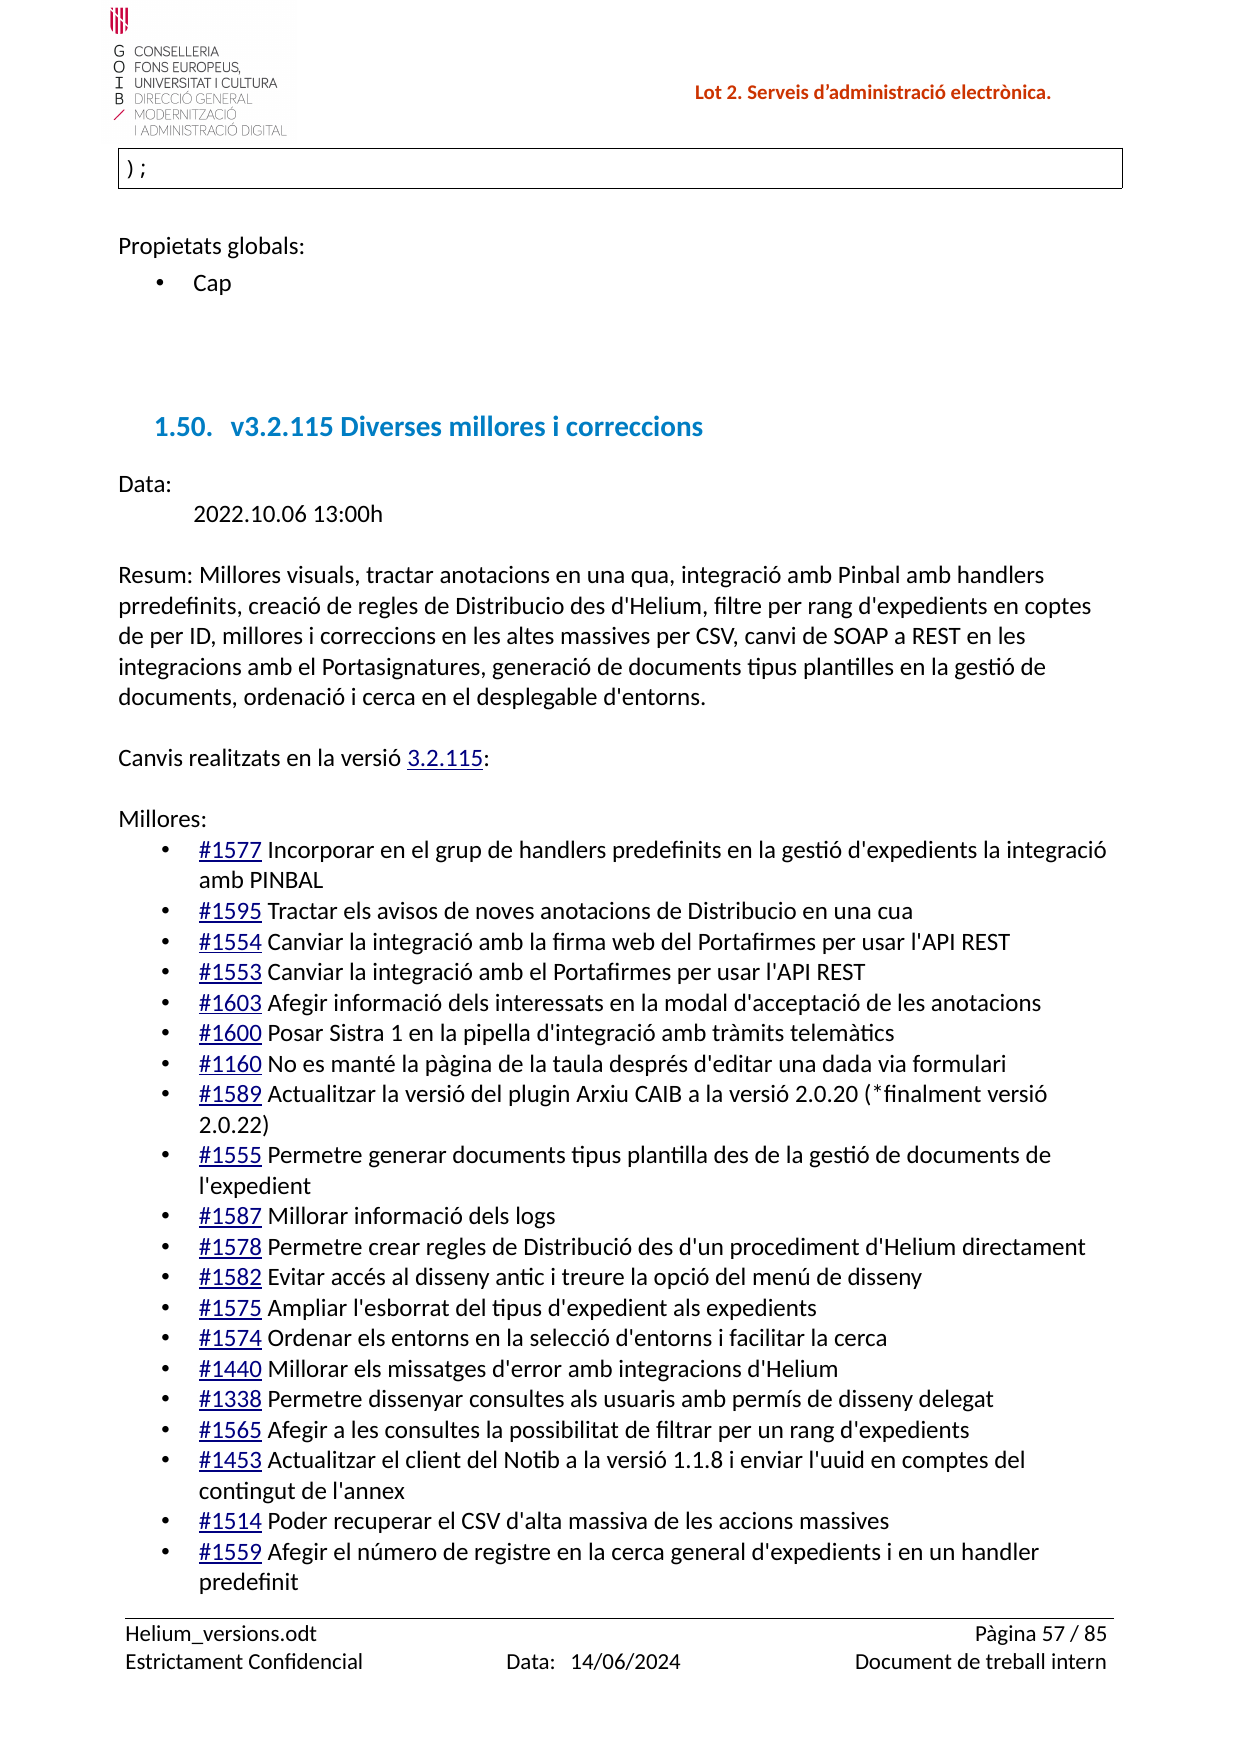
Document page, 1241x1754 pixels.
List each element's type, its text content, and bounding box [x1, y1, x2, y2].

list #1559 Afegir el número de registre en la cerca general d'expedients i en un handler predefinit [161, 1536, 1122, 1597]
list #1453 Actualitzar el client del Notib a la versió 1.1.8 i enviar l'uuid en comptes del contingut de l'annex [161, 1444, 1122, 1506]
list #1553 Canviar la integració amb el Portafirmes per usar l'API REST [161, 956, 1122, 987]
table_header ); [119, 149, 1122, 188]
list #1578 Permetre crear regles de Distribució des d'un procediment d'Helium directament [161, 1231, 1122, 1261]
list #1554 Canviar la integració amb la firma web del Portafirmes per usar l'API REST [161, 926, 1122, 956]
text Resum: Millores visuals, tractar anotacions en una qua, integració amb Pinbal amb handlers prredefinits, creació de regles de Distribucio des d'Helium, filtre per rang d'expedients en coptes de per ID, millores i correccions en les altes massives per CSV, canvi de SOAP a REST en les integracions amb el Portasignatures, generació de documents tipus plantilles en la gestió de documents, ordenació i cerca en el desplegable d'entorns. [118, 559, 1122, 712]
list #1587 Millorar informació dels logs [161, 1200, 1122, 1231]
picture [100, 0, 297, 144]
text Canvis realitzats en la versió 3.2.115: [118, 742, 1122, 773]
list #1600 Posar Sistra 1 en la pipella d'integració amb tràmits telemàtics [161, 1017, 1122, 1048]
text Millores: [118, 803, 1122, 834]
list #1574 Ordenar els entorns en la selecció d'entorns i facilitar la cerca [161, 1322, 1122, 1353]
list #1582 Evitar accés al disseny antic i treure la opció del menú de disseny [161, 1261, 1122, 1292]
list Cap [156, 267, 1122, 297]
list #1589 Actualitzar la versió del plugin Arxiu CAIB a la versió 2.0.20 (*finalment versió 2.0.22) [161, 1078, 1122, 1139]
list #1514 Poder recuperar el CSV d'alta massiva de les accions massives [161, 1506, 1122, 1536]
list #1440 Millorar els missatges d'error amb integracions d'Helium [161, 1353, 1122, 1383]
list #1555 Permetre generar documents tipus plantilla des de la gestió de documents de l'expedient [161, 1139, 1122, 1200]
list #1595 Tractar els avisos de noves anotacions de Distribucio en una cua [161, 895, 1122, 926]
list #1160 No es manté la pàgina de la taula després d'editar una dada via formulari [161, 1048, 1122, 1078]
text 2022.10.06 13:00h [118, 498, 1122, 529]
text Data: [118, 468, 1122, 498]
list #1575 Ampliar l'esborrat del tipus d'expedient als expedients [161, 1292, 1122, 1322]
list #1577 Incorporar en el grup de handlers predefinits en la gestió d'expedients la integració amb PINBAL [161, 834, 1122, 895]
subtitle v3.2.115 Diverses millores i correccions [153, 408, 1122, 444]
list #1565 Afegir a les consultes la possibilitat de filtrar per un rang d'expedients [161, 1414, 1122, 1444]
list #1603 Afegir informació dels interessats en la modal d'acceptació de les anotacions [161, 987, 1122, 1017]
text Propietats globals: [118, 230, 1122, 261]
list #1338 Permetre dissenyar consultes als usuaris amb permís de disseny delegat [161, 1383, 1122, 1414]
